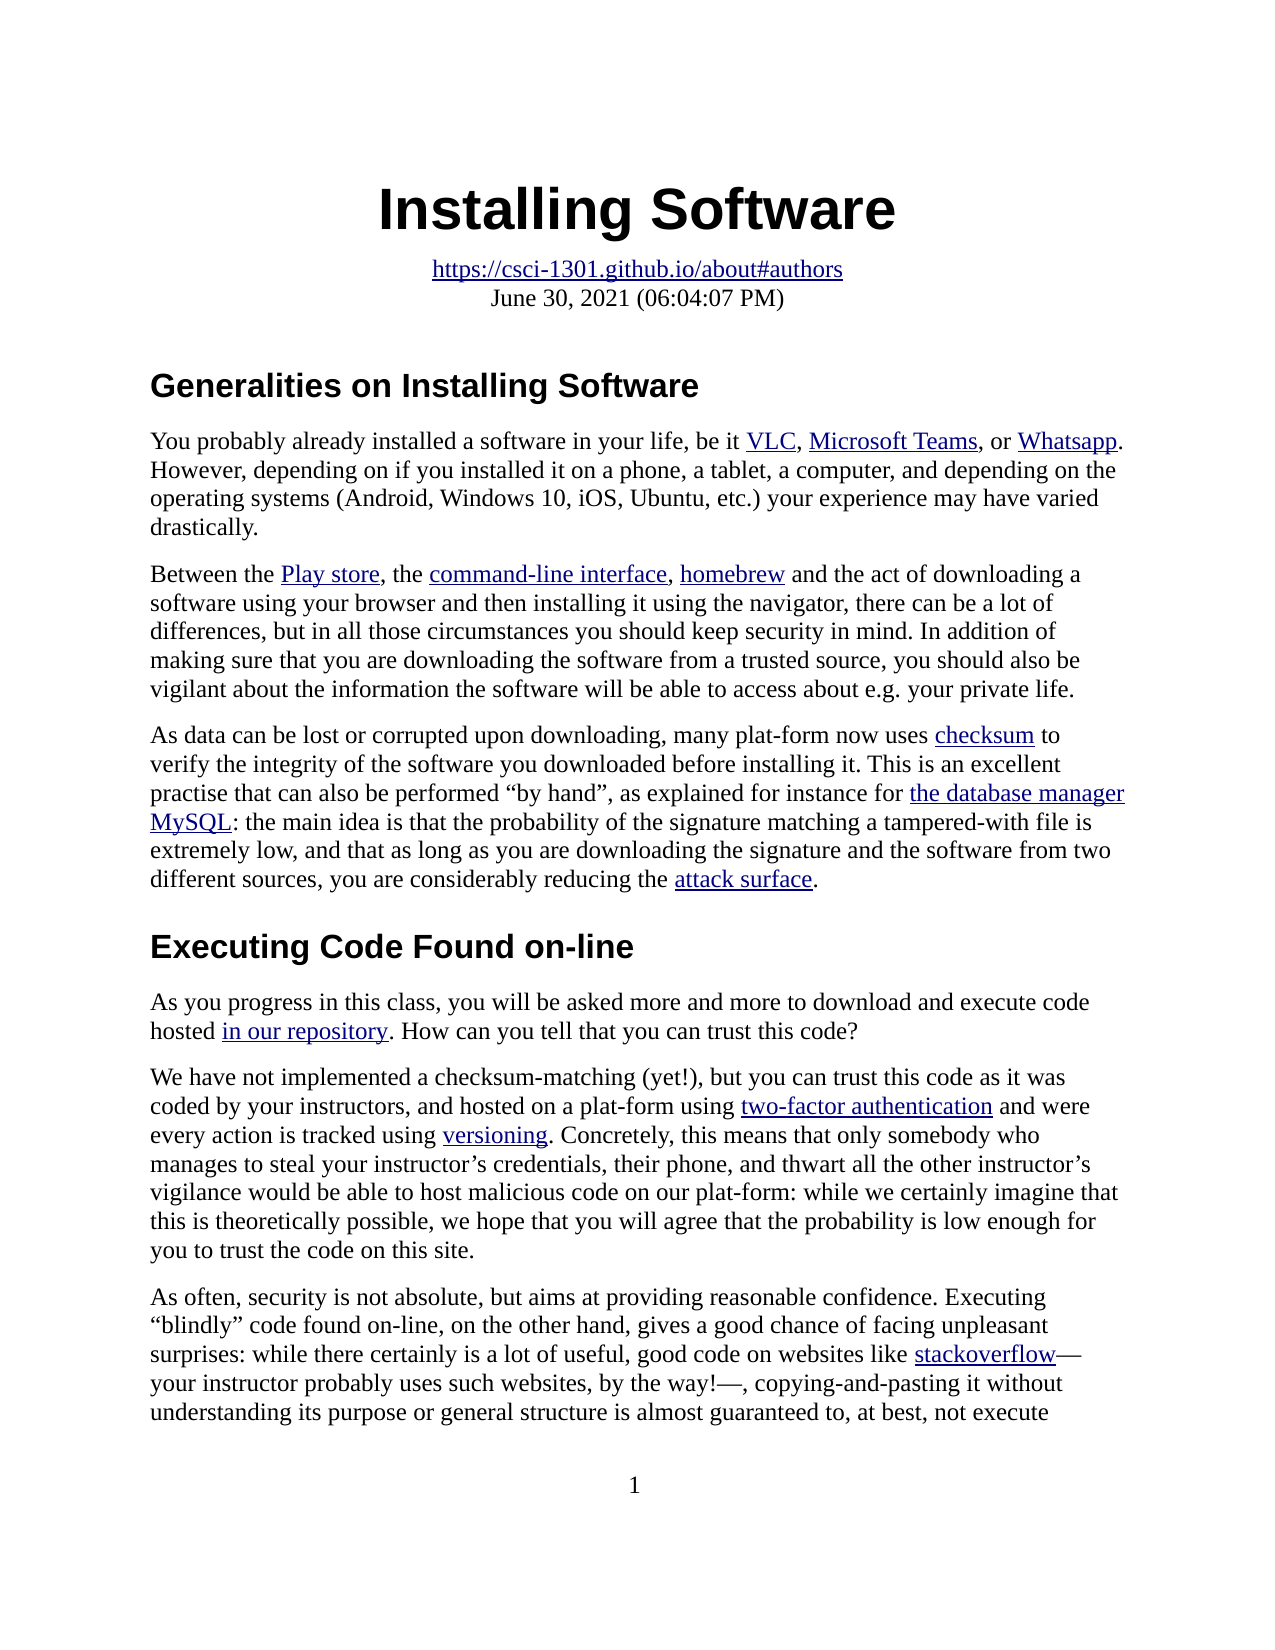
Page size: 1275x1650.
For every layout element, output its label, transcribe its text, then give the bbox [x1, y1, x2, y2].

text As you progress in this class, you will be asked more and more to download and execute code hosted in our repository. How can you tell that you can trust this code? [150, 987, 1125, 1044]
text As data can be lost or corrupted upon downloading, many plat-form now uses checksum to verify the integrity of the software you downloaded before installing it. This is an excellent practise that can also be performed “by hand”, as explained for instance for the database manager MySQL: the main idea is that the probability of the signature matching a tampered-with file is extremely low, and that as long as you are downloading the signature and the software from two different sources, you are considerably reducing the attack surface. [150, 721, 1125, 893]
text We have not implemented a checksum-matching (yet!), but you can trust this code as it was coded by your instructors, and hosted on a plat-form using two-factor authentication and were every action is tracked using versioning. Concretely, this means that only somebody who manages to steal your instructor’s credentials, their phone, and thwart all the other instructor’s vigilance would be able to host malicious code on our plat-form: while we certainly imagine that this is theoretically possible, we hope that you will agree that the probability is low enough for you to trust the code on this site. [150, 1062, 1125, 1264]
text As often, security is not absolute, but aims at providing reasonable confidence. Executing “blindly” code found on-line, on the other hand, gives a good chance of facing unpleasant surprises: while there certainly is a lot of useful, good code on websites like stackoverflow—your instructor probably uses such websites, by the way!—, copying-and-pasting it without understanding its purpose or general structure is almost guaranteed to, at best, not execute [150, 1282, 1125, 1425]
text https://csci-1301.github.io/about#authors [150, 254, 1125, 283]
text You probably already installed a software in your life, be it VLC, Microsoft Teams, or Whatsapp. However, depending on if you installed it on a phone, a tablet, a computer, and depending on the operating systems (Android, Windows 10, iOS, Ubuntu, etc.) your experience may have varied drastically. [150, 426, 1125, 541]
title Installing Software [150, 175, 1125, 242]
subtitle Executing Code Found on-line [150, 927, 1125, 966]
text June 30, 2021 (06:04:07 PM) [150, 283, 1125, 312]
text Between the Play store, the command-line interface, homebrew and the act of downloading a software using your browser and then installing it using the navigator, there can be a lot of differences, but in all those circumstances you should keep security in mind. In addition of making sure that you are downloading the software from a trusted source, you should also be vigilant about the information the software will be able to access about e.g. your private life. [150, 559, 1125, 703]
subtitle Generalities on Installing Software [150, 366, 1125, 404]
